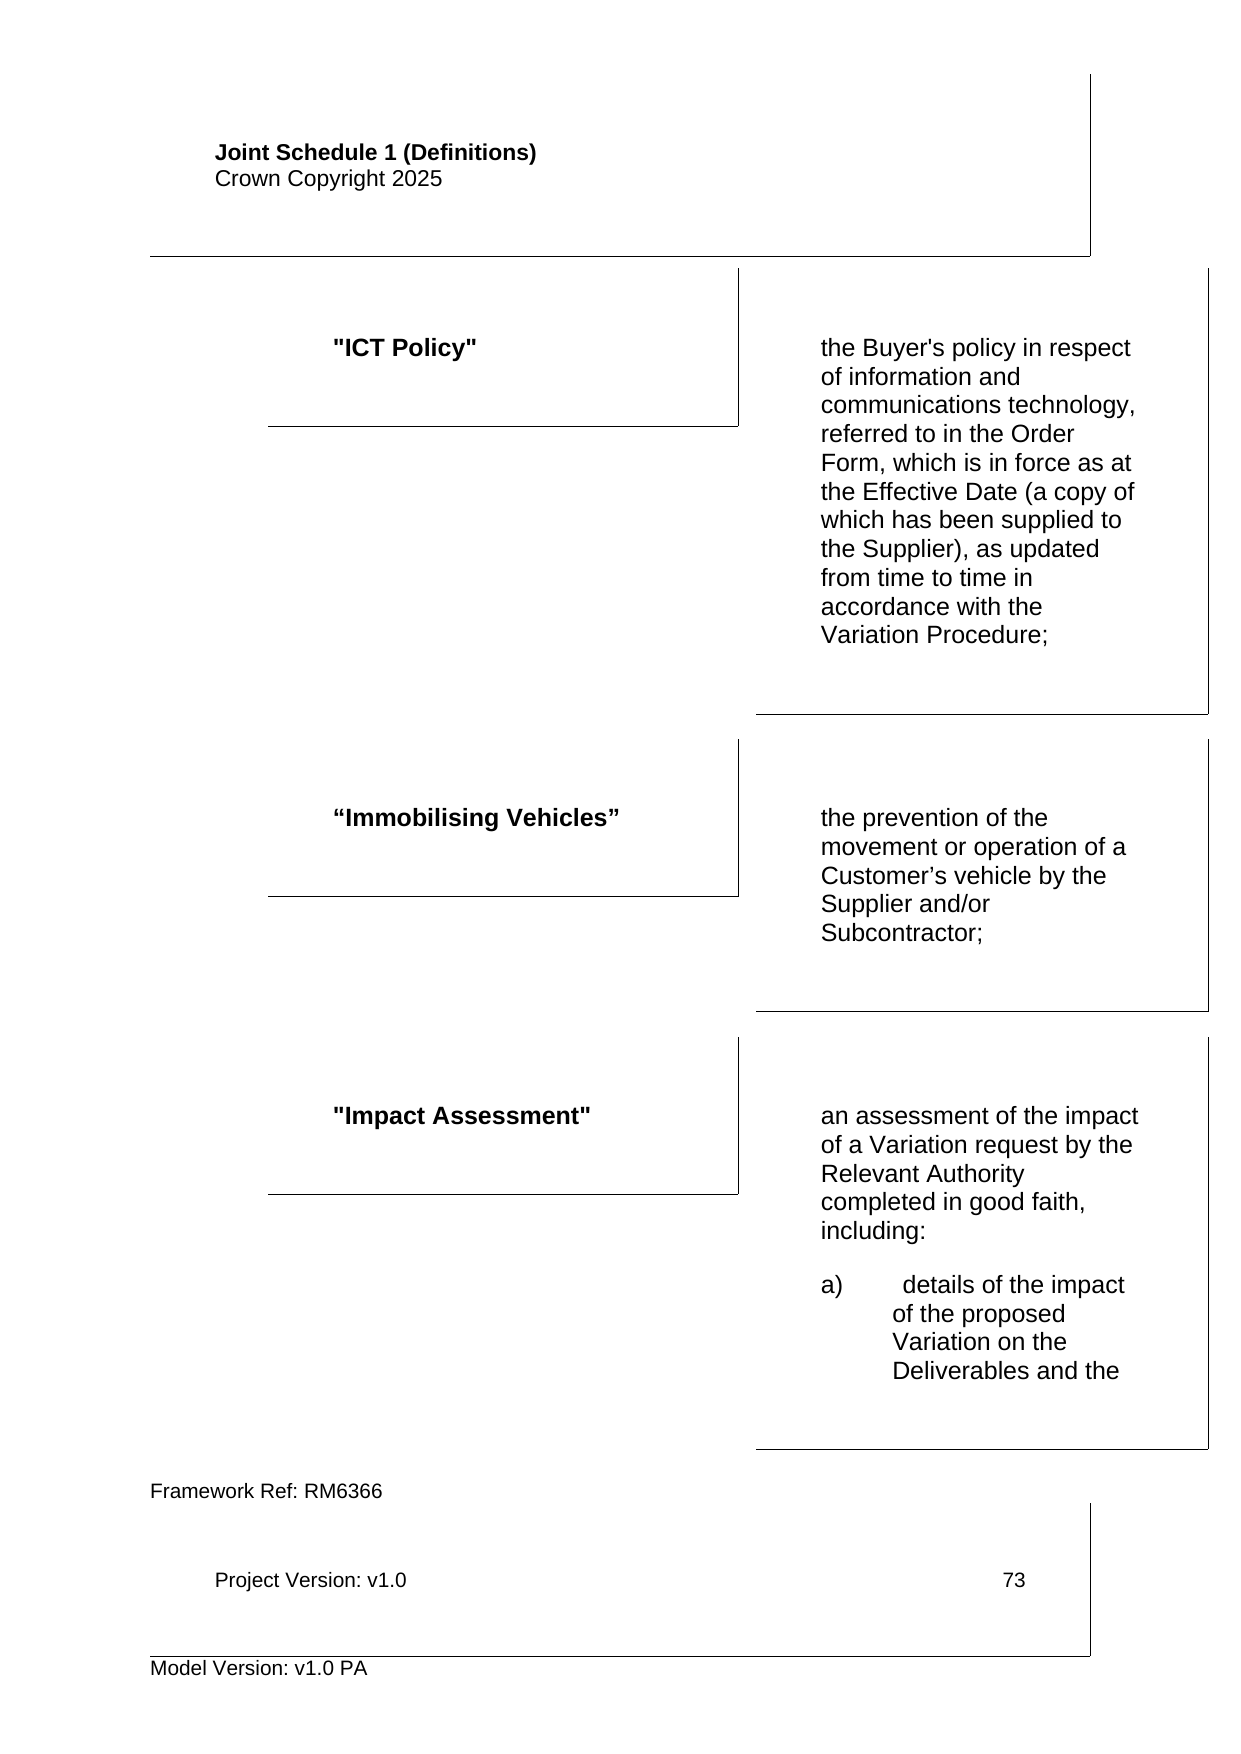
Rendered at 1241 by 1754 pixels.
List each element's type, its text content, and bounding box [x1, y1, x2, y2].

table_cell "ICT Policy" [268, 256, 738, 426]
table_cell "Impact Assessment" [268, 1024, 738, 1194]
table_cell [268, 897, 738, 1024]
table_cell [268, 1195, 738, 1449]
table_cell “Immobilising Vehicles” [268, 726, 738, 896]
table_cell [268, 427, 738, 726]
table_cell the prevention of the movement or operation of a Customer’s vehicle by the Supplier and/or Subcontractor; [738, 726, 1208, 1024]
table_cell the Buyer's policy in respect of information and communications technology, referred to in the Order Form, which is in force as at the Effective Date (a copy of which has been supplied to the Supplier), as updated from time to time in accordance with the Variation Procedure; [738, 256, 1208, 726]
table_cell an assessment of the impact of a Variation request by the Relevant Authority completed in good faith, including: details of the impact of the proposed Variation on the Deliverables and the [738, 1024, 1208, 1449]
